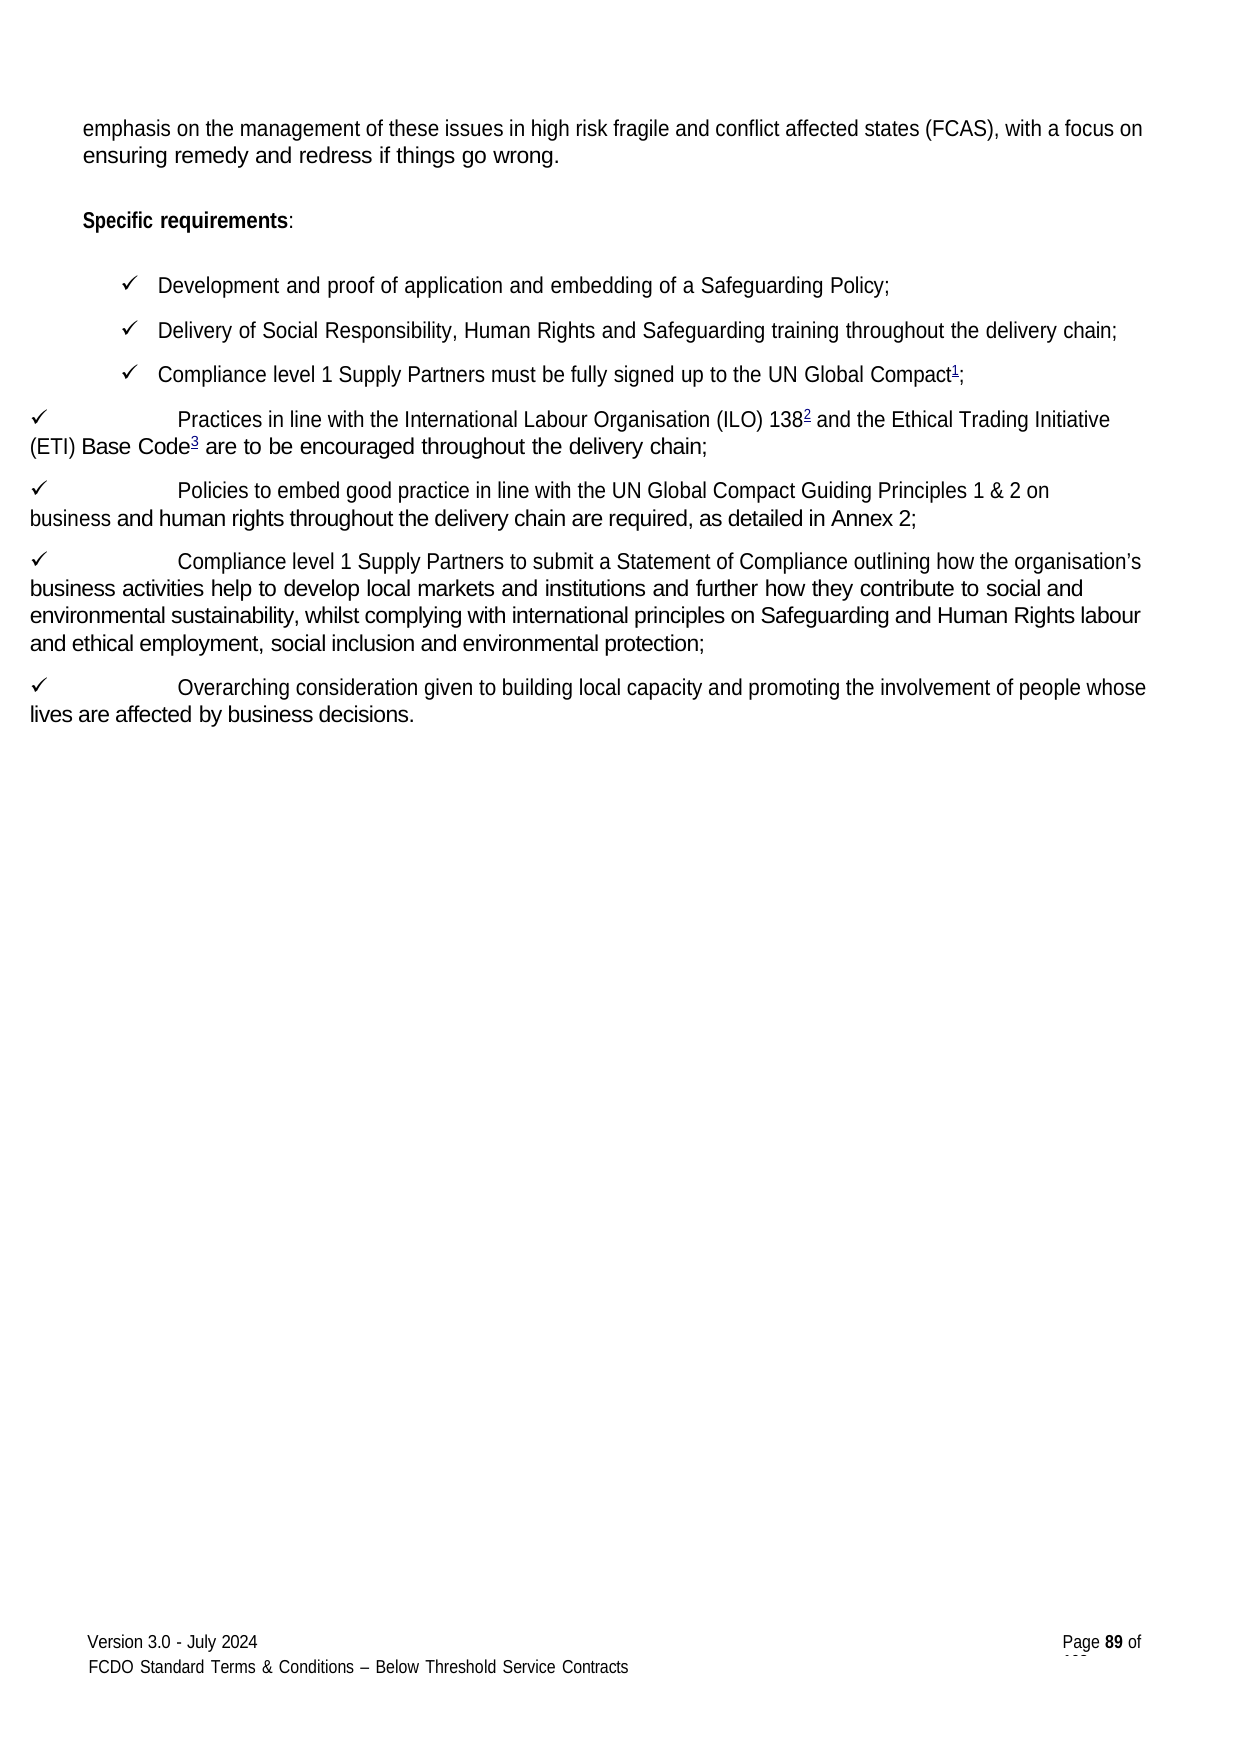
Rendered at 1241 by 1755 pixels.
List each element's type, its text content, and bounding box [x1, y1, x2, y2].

list Compliance level 1 Supply Partners to submit a Statement of Compliance outlining how the organisation’s business activities help to develop local markets and institutions and further how they contribute to social and environmental sustainability, whilst complying with international principles on Safeguarding and Human Rights labour and ethical employment, social inclusion and environmental protection; [29, 548, 1146, 656]
text emphasis on the management of these issues in high risk fragile and conflict affected states (FCAS), with a focus on ensuring remedy and redress if things go wrong. [83, 115, 1196, 168]
list Practices in line with the International Labour Organisation (ILO) 1382 and the Ethical Trading Initiative (ETI) Base Code3 are to be encouraged throughout the delivery chain; [29, 406, 1158, 459]
list Development and proof of application and embedding of a Safeguarding Policy; [120, 272, 1196, 298]
list Policies to embed good practice in line with the UN Global Compact Guiding Principles 1 & 2 on business and human rights throughout the delivery chain are required, as detailed in Annex 2; [29, 477, 1129, 531]
subtitle Specific requirements: [83, 207, 1196, 233]
list Compliance level 1 Supply Partners must be fully signed up to the UN Global Compact1; [120, 361, 1196, 388]
list Overarching consideration given to building local capacity and promoting the involvement of people whose lives are affected by business decisions. [29, 673, 1156, 727]
list Delivery of Social Responsibility, Human Rights and Safeguarding training throughout the delivery chain; [120, 317, 1196, 343]
